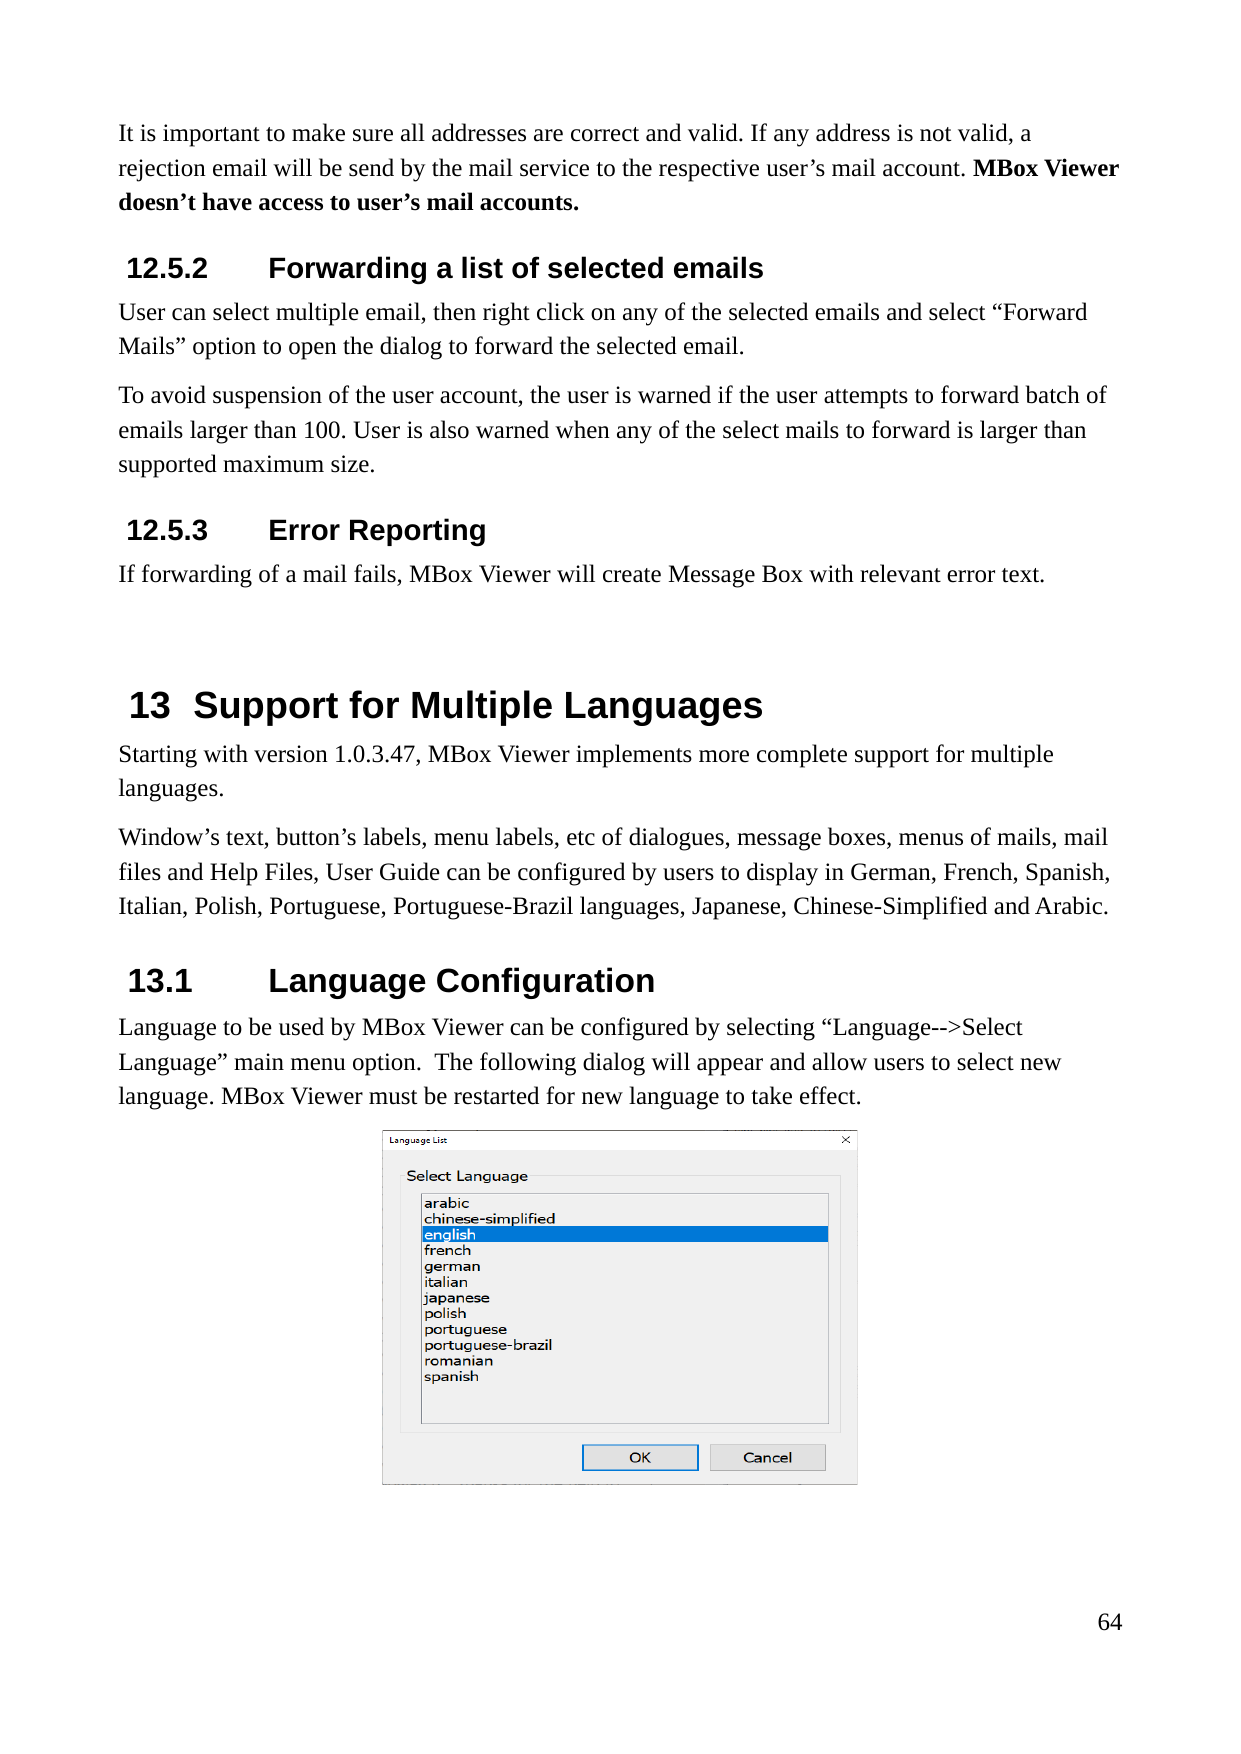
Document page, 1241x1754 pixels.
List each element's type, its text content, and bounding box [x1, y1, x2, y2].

text Starting with version 1.0.3.47, MBox Viewer implements more complete support for multiple languages. [118, 739, 1122, 802]
subtitle Language Configuration [118, 961, 1122, 1000]
text User can select multiple email, then right click on any of the selected emails and select “Forward Mails” option to open the dialog to forward the selected email. [118, 297, 1122, 360]
subtitle Forwarding a list of selected emails [118, 251, 1122, 284]
text It is important to make sure all addresses are correct and valid. If any address is not valid, a rejection email will be send by the mail service to the respective user’s mail account. MBox Viewer doesn’t have access to user’s mail accounts. [118, 118, 1122, 216]
text Window’s text, button’s labels, menu labels, etc of dialogues, message boxes, menus of mails, mail files and Help Files, User Guide can be configured by users to display in German, French, Spanish, Italian, Polish, Portuguese, Portuguese-Brazil languages, Japanese, Chinese-Simplified and Arabic. [118, 822, 1122, 920]
text Language to be used by MBox Viewer can be configured by selecting “Language-->Select Language” main menu option. The following dialog will appear and allow users to select new language. MBox Viewer must be restarted for new language to take effect. [118, 1012, 1122, 1110]
text If forwarding of a mail fails, MBox Viewer will create Message Box with relevant error text. [118, 559, 1122, 588]
subtitle Support for Multiple Languages [118, 682, 1122, 726]
picture [382, 1130, 858, 1485]
text To avoid suspension of the user account, the user is warned if the user attempts to forward batch of emails larger than 100. User is also warned when any of the select mails to forward is larger than supported maximum size. [118, 381, 1122, 478]
subtitle Error Reporting [118, 513, 1122, 547]
